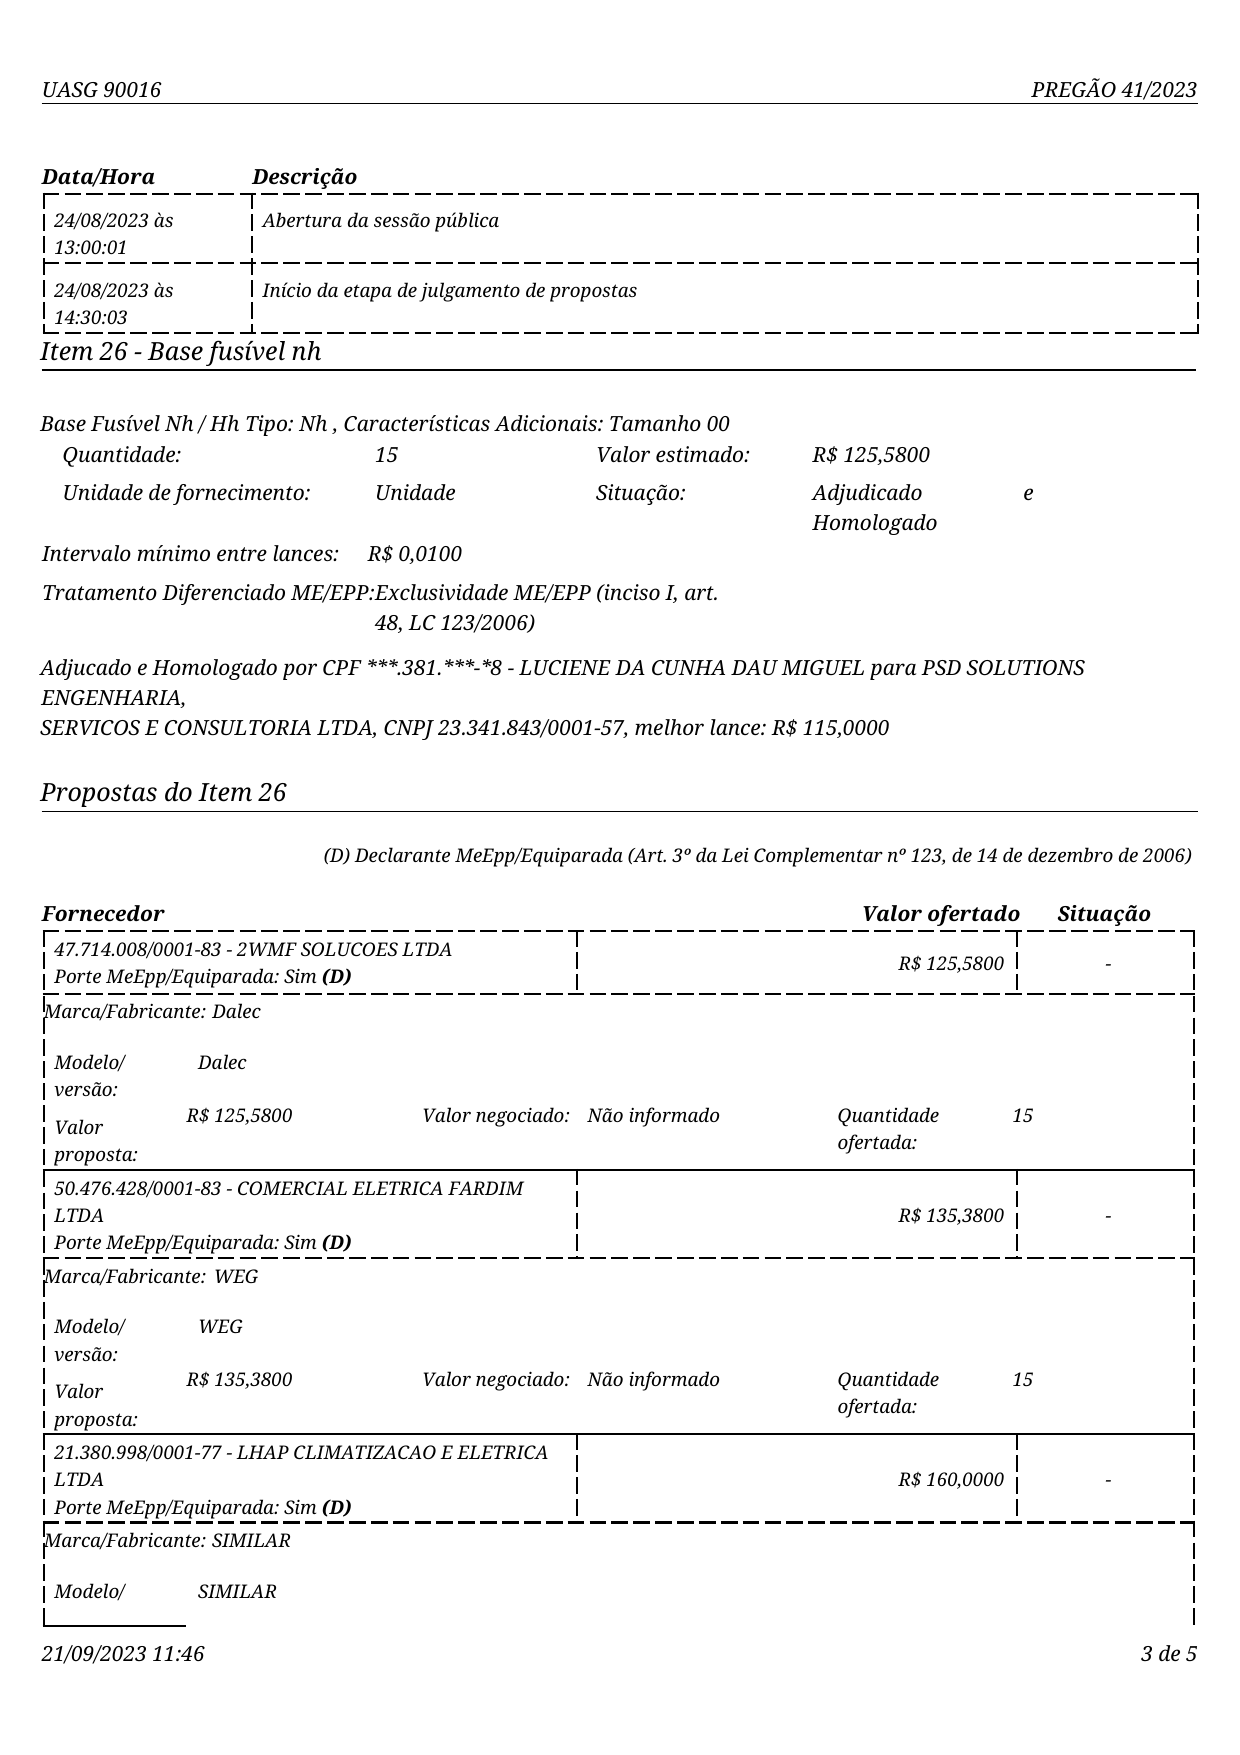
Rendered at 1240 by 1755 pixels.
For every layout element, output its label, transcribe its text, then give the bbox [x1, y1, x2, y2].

text Data/Hora Descrição [42, 162, 1200, 190]
table_cell [577, 1574, 837, 1625]
table_cell - [1053, 1435, 1194, 1521]
text SERVICOS E CONSULTORIA LTDA, CNPJ 23.341.843/0001-57, melhor lance: R$ 115,0000 [40, 713, 1200, 742]
table_cell R$ 125,5800 Valor negociado: [186, 1096, 577, 1169]
table_cell [838, 1257, 1053, 1309]
table_cell WEG [186, 1310, 577, 1360]
table_cell [838, 993, 1053, 1045]
table_header Abertura da sessão pública [252, 193, 1198, 262]
table_cell Modelo/versão: Valor proposta: [44, 1045, 186, 1169]
table_cell [577, 1435, 837, 1521]
table_cell - [1053, 1171, 1194, 1257]
table_cell Marca/Fabricante: WEG [44, 1257, 577, 1309]
table_cell [838, 1045, 1053, 1096]
table_cell SIMILAR [186, 1574, 577, 1625]
text Intervalo mínimo entre lances: R$ 0,0100 [42, 539, 1200, 567]
table_cell 50.476.428/0001-83 - COMERCIAL ELETRICA FARDIM LTDA Porte MeEpp/Equiparada: Sim (D) [44, 1171, 577, 1257]
table_cell R$ 135,3800 [838, 1171, 1017, 1257]
table_header 24/08/2023 às 13:00:01 [44, 193, 252, 262]
table_cell [1053, 1360, 1194, 1433]
table_cell Início da etapa de julgamento de propostas [252, 262, 1198, 332]
table_header R$ 125,5800 [838, 930, 1017, 992]
table_cell Quantidade ofertada: [838, 1096, 1002, 1169]
table_cell R$ 135,3800 Valor negociado: [186, 1360, 577, 1433]
table_cell [1053, 1045, 1194, 1096]
table_header [1017, 930, 1053, 992]
text Adjucado e Homologado por CPF ***.381.***-*8 - LUCIENE DA CUNHA DAU MIGUEL para PSD SOLUTIONS ENGENHARIA, [40, 653, 1200, 711]
table_cell 15 [1002, 1096, 1053, 1169]
table_cell Marca/Fabricante: SIMILAR [44, 1521, 577, 1574]
table_cell Modelo/versão: Valor proposta: [44, 1310, 186, 1433]
table_header 15 Unidade [375, 440, 596, 539]
table_cell 21.380.998/0001-77 - LHAP CLIMATIZACAO E ELETRICA LTDA Porte MeEpp/Equiparada: Sim (D) [44, 1435, 577, 1521]
table_cell [577, 1310, 837, 1360]
table_header R$ 125,5800 Adjudicado e Homologado [813, 440, 1036, 539]
table_cell R$ 160,0000 [838, 1435, 1017, 1521]
table_header 47.714.008/0001-83 - 2WMF SOLUCOES LTDA Porte MeEpp/Equiparada: Sim (D) [44, 930, 577, 992]
table_cell Não informado [577, 1096, 837, 1169]
text Item 26 - Base fusível nh [40, 334, 1200, 368]
table_cell Modelo/ [44, 1574, 186, 1625]
text Tratamento Diferenciado ME/EPP: Exclusividade ME/EPP (inciso I, art. [42, 578, 1200, 606]
table_cell Quantidade ofertada: [838, 1360, 1002, 1433]
table_cell [577, 1045, 837, 1096]
table_cell [1053, 1310, 1194, 1360]
table_cell [1053, 1096, 1194, 1169]
table_cell [1053, 1257, 1194, 1309]
table_cell [577, 1521, 837, 1574]
table_header - [1053, 930, 1194, 992]
table_header Quantidade: Unidade de fornecimento: [63, 440, 375, 539]
text Propostas do Item 26 [40, 775, 1200, 809]
table_cell [577, 993, 837, 1045]
table_header Valor estimado: Situação: [596, 440, 812, 539]
table_cell [838, 1574, 1053, 1625]
table_cell 24/08/2023 às 14:30:03 [44, 262, 252, 332]
text 48, LC 123/2006) [375, 608, 1200, 637]
table_cell Dalec [186, 1045, 577, 1096]
table_header [577, 930, 837, 992]
table_cell [577, 1171, 837, 1257]
table_cell [1053, 993, 1194, 1045]
table_cell Não informado [577, 1360, 837, 1433]
table_cell [1017, 1171, 1053, 1257]
text (D) Declarante MeEpp/Equiparada (Art. 3º da Lei Complementar nº 123, de 14 de dezembro de 2006) [42, 842, 1194, 868]
text Base Fusível Nh / Hh Tipo: Nh , Características Adicionais: Tamanho 00 [40, 409, 1200, 438]
table_cell [838, 1521, 1053, 1574]
table_cell [1053, 1574, 1194, 1625]
table_cell [1017, 1435, 1053, 1521]
table_cell [577, 1257, 837, 1309]
table_cell 15 [1002, 1360, 1053, 1433]
table_cell [838, 1310, 1053, 1360]
table_cell Marca/Fabricante: Dalec [44, 993, 577, 1045]
table_cell [1053, 1521, 1194, 1574]
text Fornecedor Valor ofertado Situação [42, 899, 1200, 928]
